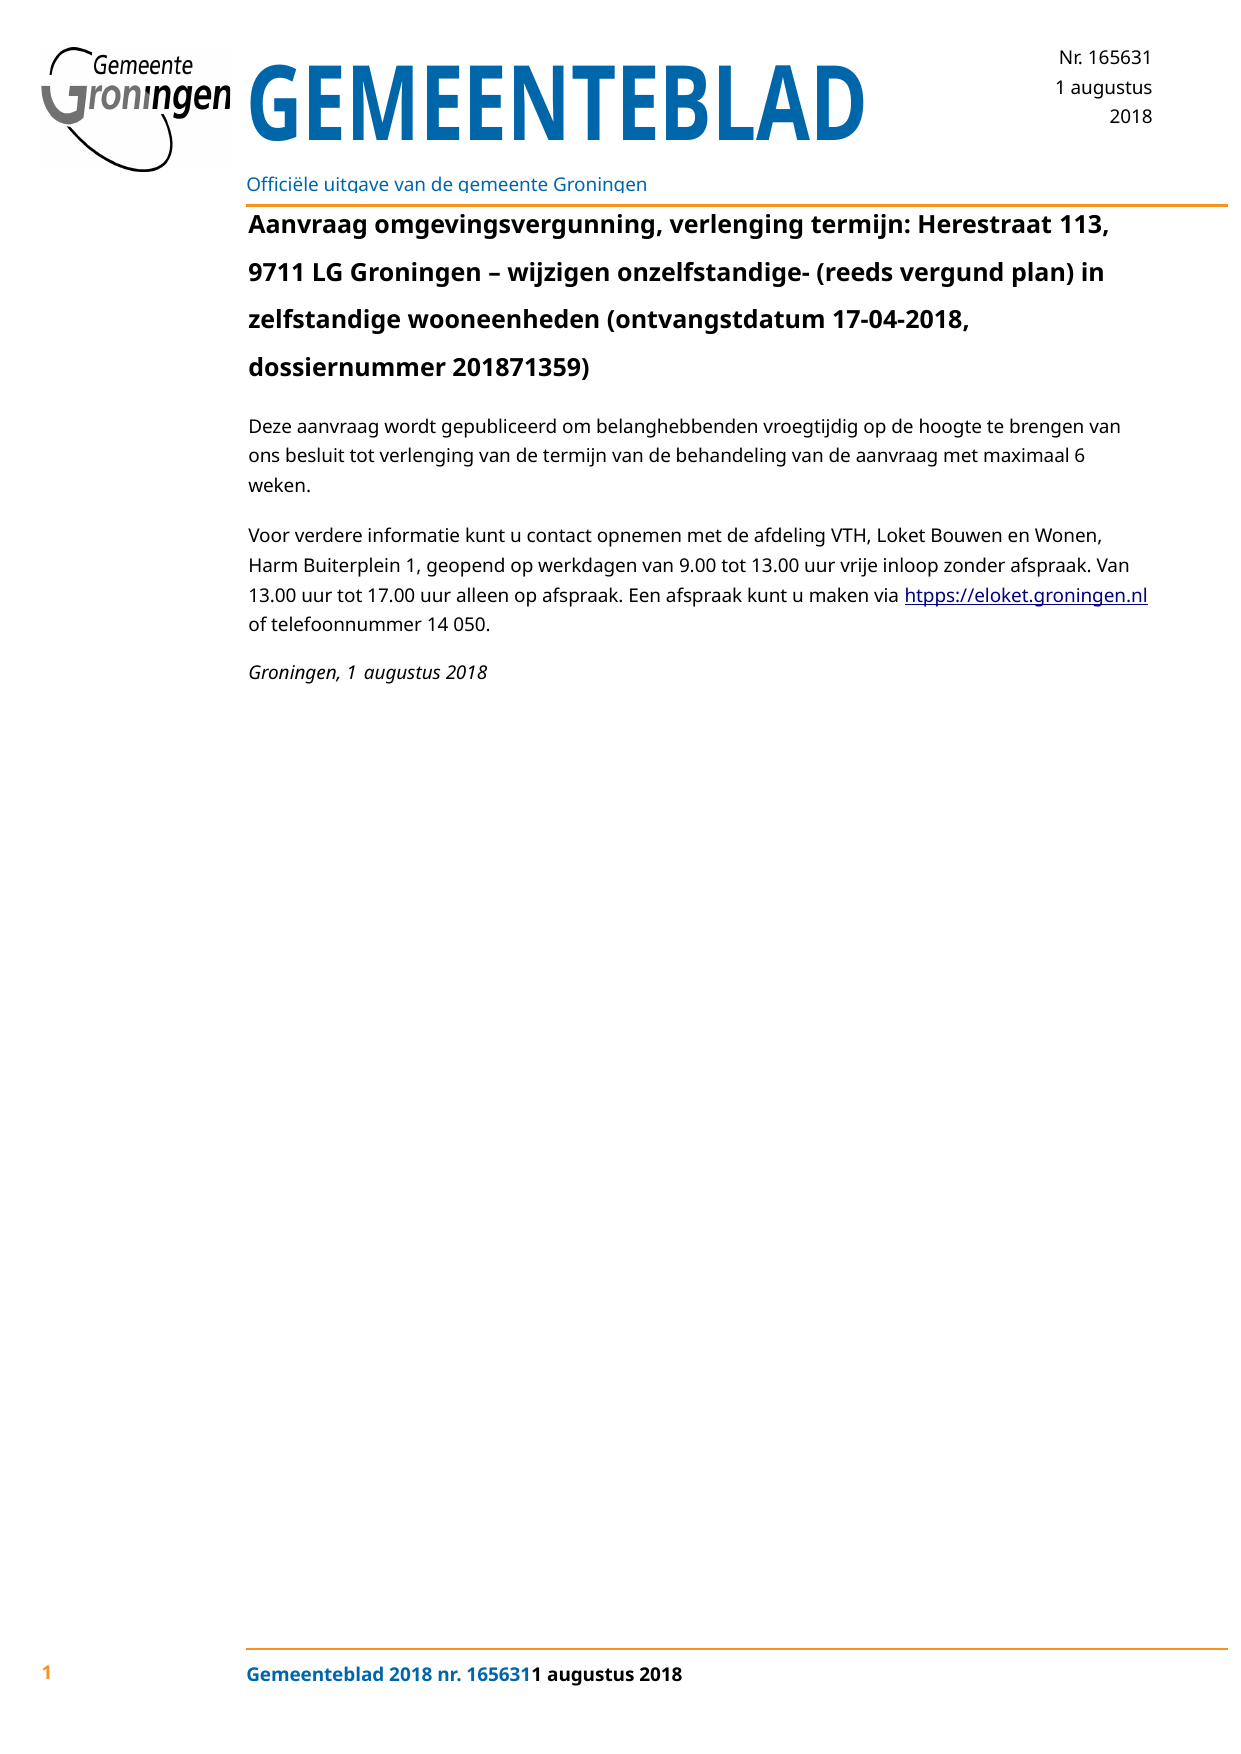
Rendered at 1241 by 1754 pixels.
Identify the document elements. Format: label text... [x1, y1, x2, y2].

text Deze aanvraag wordt gepubliceerd om belanghebbenden vroegtijdig op de hoogte te brengen van ons besluit tot verlenging van de termijn van de behandeling van de aanvraag met maximaal 6 weken. [248, 413, 1152, 498]
picture [41, 47, 231, 172]
text Aanvraag omgevingsvergunning, verlenging termijn: Herestraat 113, 9711 LG Groningen – wijzigen onzelfstandige- (reeds vergund plan) in zelfstandige wooneenheden (ontvangstdatum 17-04-2018, dossiernummer 201871359) [248, 207, 1152, 384]
text Groningen, 1 augustus 2018 [248, 659, 1152, 685]
text Voor verdere informatie kunt u contact opnemen met de afdeling VTH, Loket Bouwen en Wonen, Harm Buiterplein 1, geopend op werkdagen van 9.00 tot 13.00 uur vrije inloop zonder afspraak. Van 13.00 uur tot 17.00 uur alleen op afspraak. Een afspraak kunt u maken via htpps://eloket.groningen.nl of telefoonnummer 14 050. [248, 523, 1152, 637]
